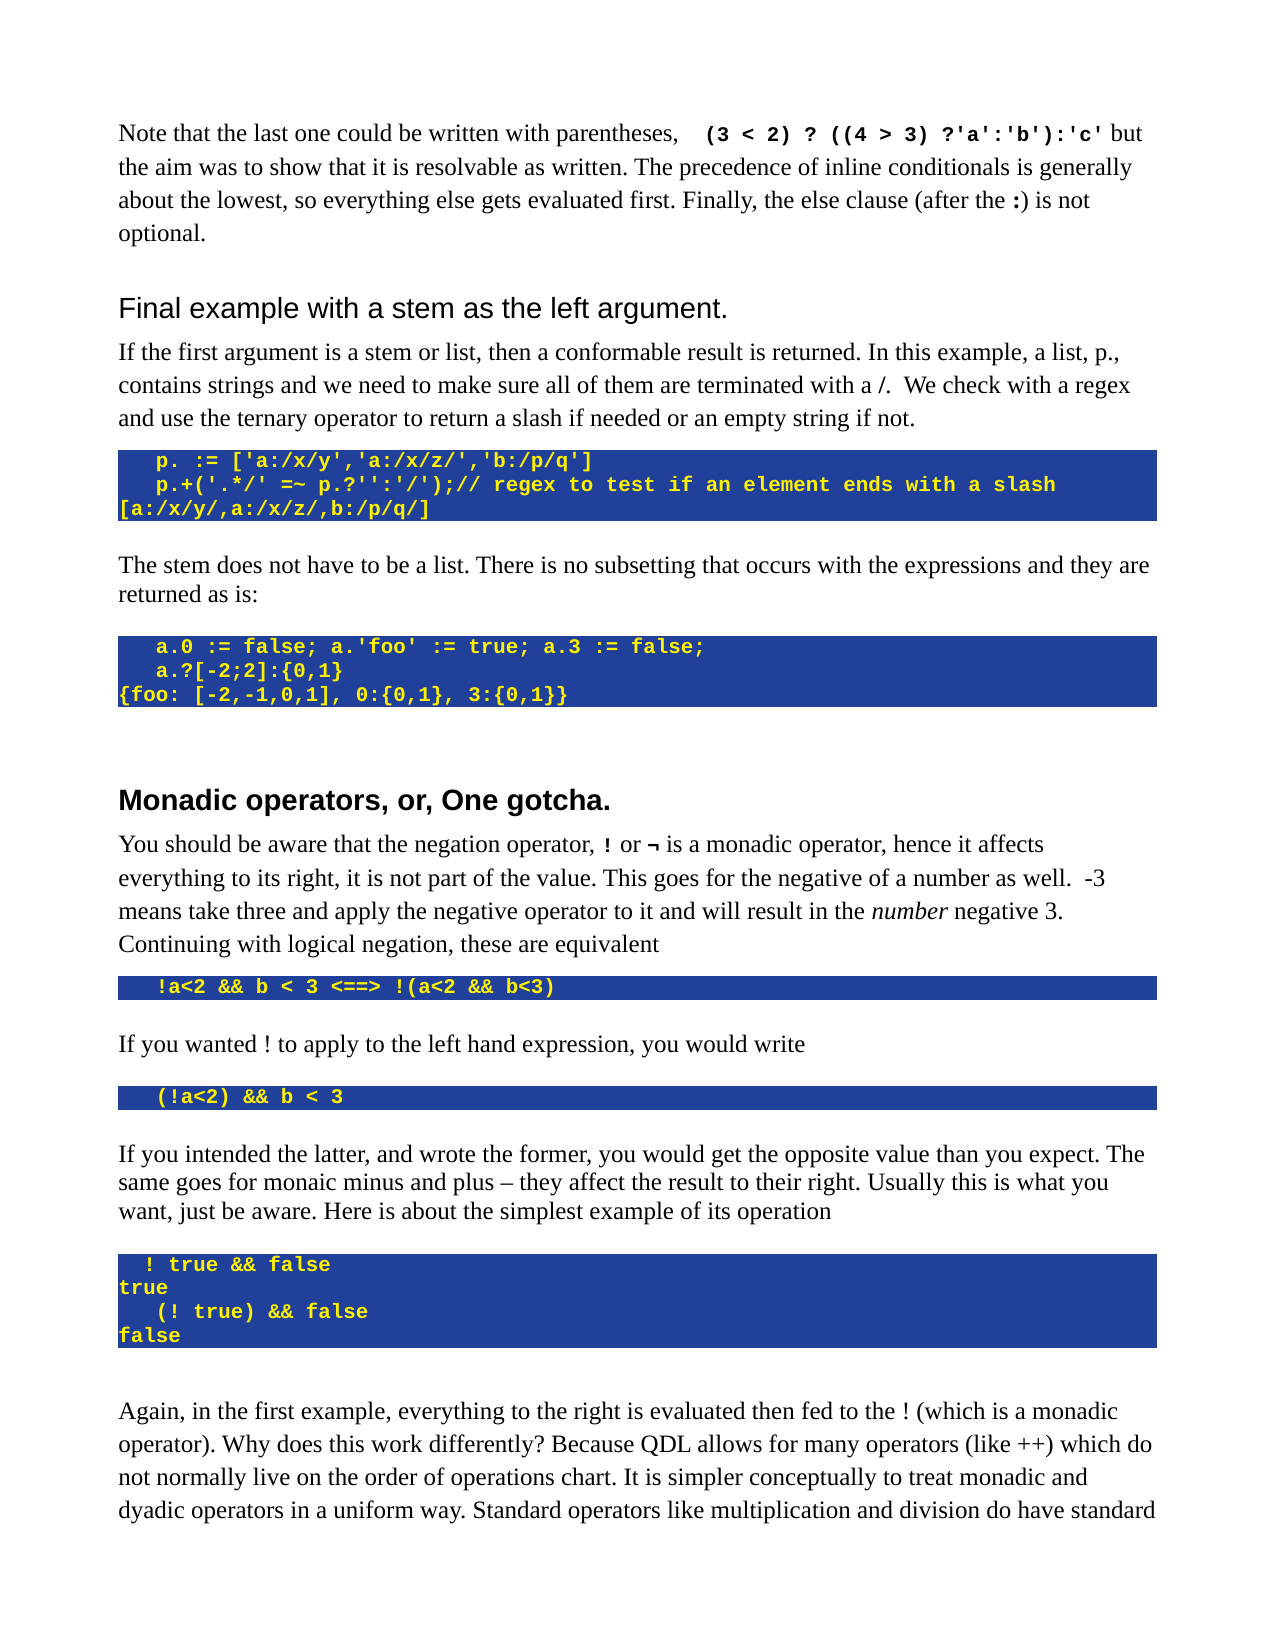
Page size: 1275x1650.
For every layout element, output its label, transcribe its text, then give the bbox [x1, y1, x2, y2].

text a.?[-2;2]:{0,1} [118, 660, 1157, 683]
text ! true && false [118, 1254, 1157, 1277]
text {foo: [-2,-1,0,1], 0:{0,1}, 3:{0,1}} [118, 683, 1157, 707]
text Note that the last one could be written with parentheses, (3 < 2) ? ((4 > 3) ?'a':'b'):'c' but the aim was to show that it is resolvable as written. The precedence of inline conditionals is generally about the lowest, so everything else gets evaluated first. Finally, the else clause (after the :) is not optional. [118, 118, 1157, 247]
text true [118, 1277, 1157, 1301]
text If the first argument is a stem or list, then a conformable result is returned. In this example, a list, p., contains strings and we need to make sure all of them are terminated with a /. We check with a regex and use the ternary operator to return a slash if needed or an empty string if not. [118, 337, 1157, 431]
text !a<2 && b < 3 <==> !(a<2 && b<3) [118, 976, 1157, 1000]
text If you wanted ! to apply to the left hand expression, you would write [118, 1029, 1157, 1057]
text false [118, 1324, 1157, 1348]
subtitle Final example with a stem as the left argument. [118, 291, 1157, 324]
text p. := ['a:/x/y','a:/x/z/','b:/p/q'] p.+('.*/' =~ p.?'':'/');// regex to test if an element ends with a slash [a:/x/y/,a:/x/z/,b:/p/q/] [118, 450, 1157, 521]
text The stem does not have to be a list. There is no subsetting that occurs with the expressions and they are returned as is: [118, 550, 1157, 607]
text Again, in the first example, everything to the right is evaluated then fed to the ! (which is a monadic operator). Why does this work differently? Because QDL allows for many operators (like ++) which do not normally live on the order of operations chart. It is simpler conceptually to treat monadic and dyadic operators in a uniform way. Standard operators like multiplication and division do have standard [118, 1396, 1157, 1524]
subtitle Monadic operators, or, One gotcha. [118, 783, 1157, 816]
text (! true) && false [118, 1301, 1157, 1324]
text You should be aware that the negation operator, ! or ¬ is a monadic operator, hence it affects everything to its right, it is not part of the value. This goes for the negative of a number as well. -3 means take three and apply the negative operator to it and will result in the number negative 3. Continuing with logical negation, these are equivalent [118, 829, 1157, 957]
text a.0 := false; a.'foo' := true; a.3 := false; [118, 636, 1157, 660]
text (!a<2) && b < 3 [118, 1086, 1157, 1110]
text If you intended the latter, and wrote the former, you would get the opposite value than you expect. The same goes for monaic minus and plus – they affect the result to their right. Usually this is what you want, just be aware. Here is about the simplest example of its operation [118, 1139, 1157, 1254]
